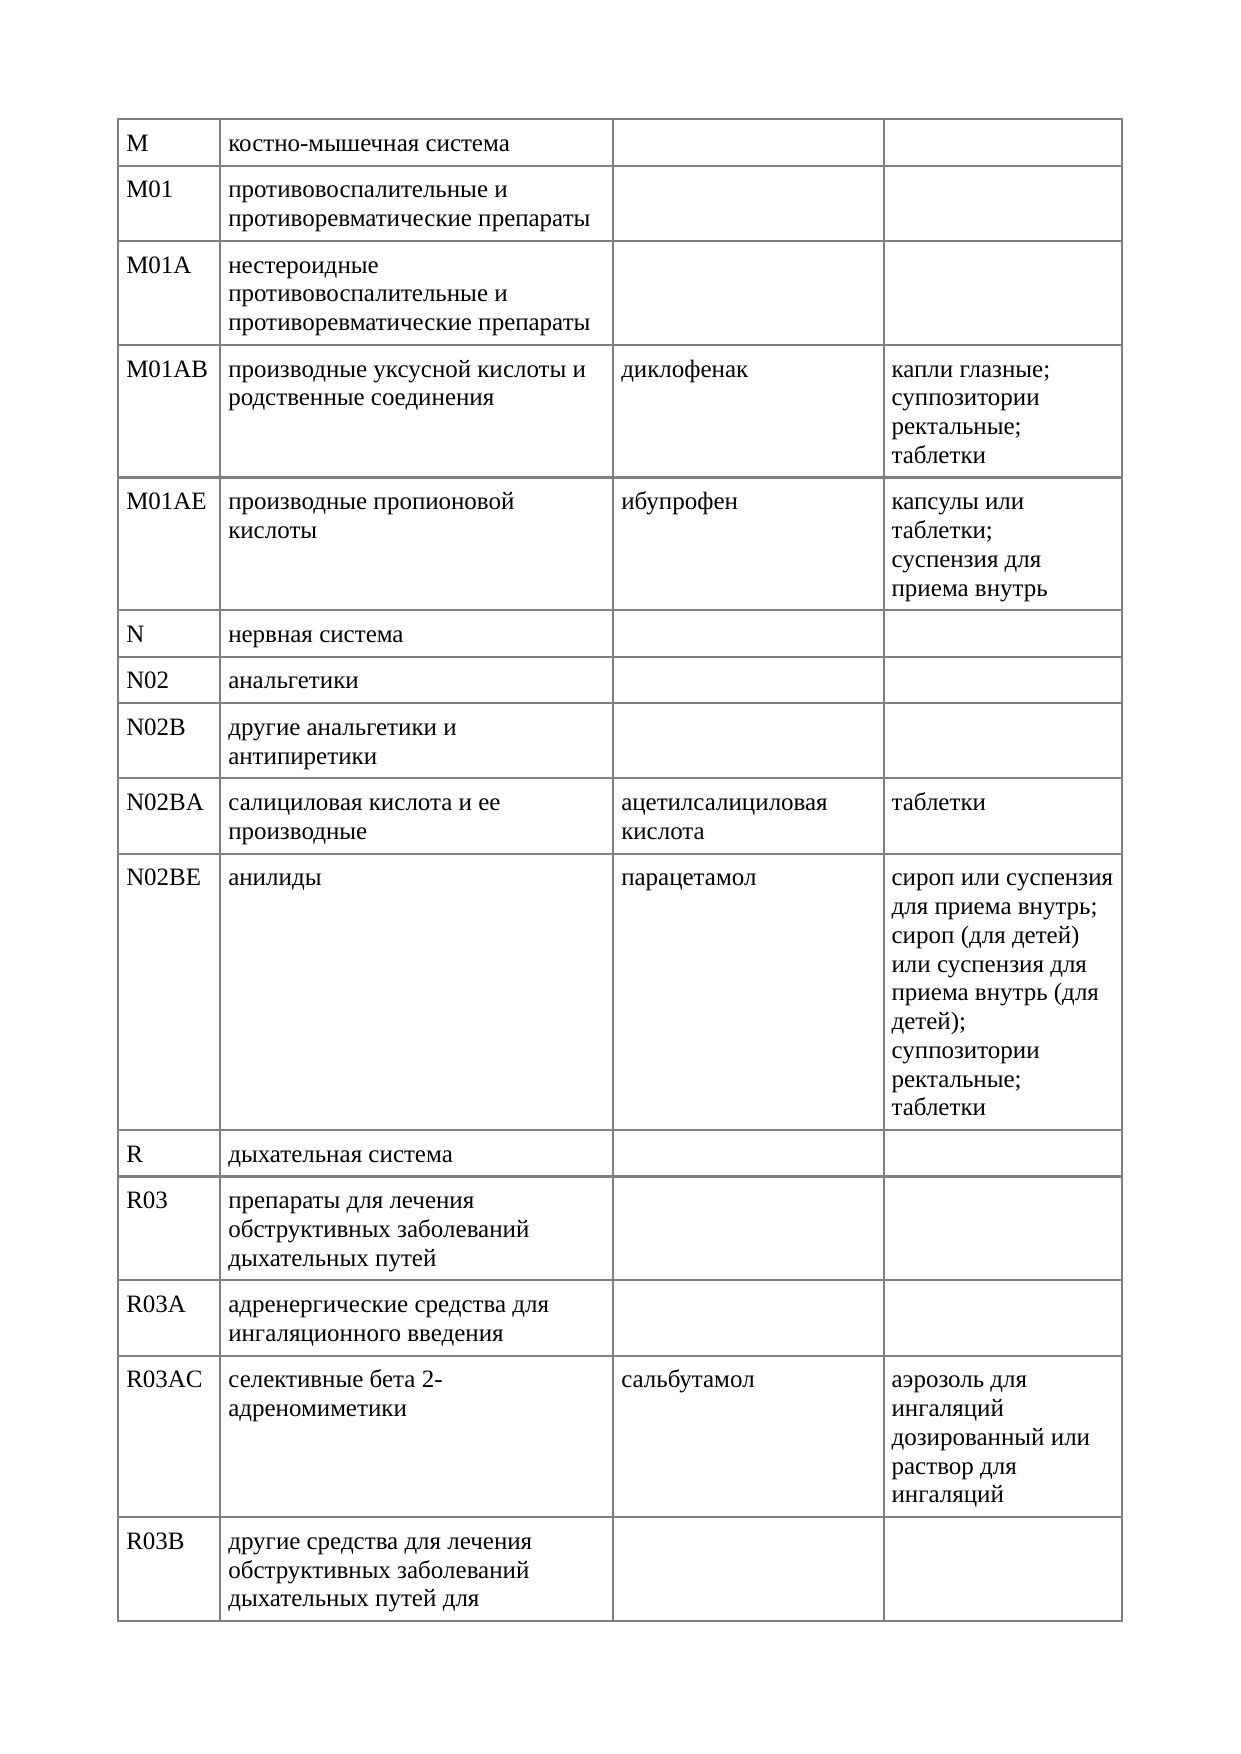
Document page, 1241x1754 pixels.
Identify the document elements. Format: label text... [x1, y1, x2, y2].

table_cell таблетки [885, 779, 1121, 852]
table_cell M01AE [119, 479, 219, 609]
table_cell R03A [119, 1281, 219, 1354]
table_cell дыхательная система [221, 1131, 612, 1175]
table_cell [614, 242, 883, 344]
table_cell R03 [119, 1178, 219, 1279]
table_cell [885, 658, 1121, 702]
table_cell сальбутамол [614, 1357, 883, 1516]
table_cell селективные бета 2-адреномиметики [221, 1357, 612, 1516]
table_cell [885, 167, 1121, 240]
table_cell анилиды [221, 855, 612, 1129]
table_cell [885, 1518, 1121, 1620]
table_cell аэрозоль для ингаляций дозированный или раствор для ингаляций [885, 1357, 1121, 1516]
table_cell [614, 1131, 883, 1175]
table_cell капсулы или таблетки; суспензия для приема внутрь [885, 479, 1121, 609]
table_cell противовоспалительные и противоревматические препараты [221, 167, 612, 240]
table_cell производные пропионовой кислоты [221, 479, 612, 609]
table_cell R03B [119, 1518, 219, 1620]
table_cell [614, 658, 883, 702]
table_cell [614, 167, 883, 240]
table_cell M01AB [119, 346, 219, 476]
table_cell N02BE [119, 855, 219, 1129]
table_cell костно-мышечная система [221, 120, 612, 164]
table_cell салициловая кислота и ее производные [221, 779, 612, 852]
table_cell производные уксусной кислоты и родственные соединения [221, 346, 612, 476]
table_cell капли глазные; суппозитории ректальные; таблетки [885, 346, 1121, 476]
table_cell M01A [119, 242, 219, 344]
table_cell [885, 120, 1121, 164]
table_cell [885, 242, 1121, 344]
table_cell N [119, 611, 219, 656]
table_cell [614, 1178, 883, 1279]
table_cell адренергические средства для ингаляционного введения [221, 1281, 612, 1354]
table_cell [885, 704, 1121, 777]
table_cell N02BA [119, 779, 219, 852]
table_cell нервная система [221, 611, 612, 656]
table_cell [885, 611, 1121, 656]
table_cell [885, 1131, 1121, 1175]
table_cell препараты для лечения обструктивных заболеваний дыхательных путей [221, 1178, 612, 1279]
table_cell диклофенак [614, 346, 883, 476]
table_cell M01 [119, 167, 219, 240]
table_cell [614, 704, 883, 777]
table_cell N02B [119, 704, 219, 777]
table_cell N02 [119, 658, 219, 702]
table_cell [614, 120, 883, 164]
table_cell ацетилсалициловая кислота [614, 779, 883, 852]
table_cell другие средства для лечения обструктивных заболеваний дыхательных путей для [221, 1518, 612, 1620]
table_cell сироп или суспензия для приема внутрь; сироп (для детей) или суспензия для приема внутрь (для детей); суппозитории ректальные; таблетки [885, 855, 1121, 1129]
table_cell M [119, 120, 219, 164]
table_cell [614, 611, 883, 656]
table_cell [885, 1281, 1121, 1354]
table_cell [885, 1178, 1121, 1279]
table_cell другие анальгетики и антипиретики [221, 704, 612, 777]
table_cell R [119, 1131, 219, 1175]
table_cell нестероидные противовоспалительные и противоревматические препараты [221, 242, 612, 344]
table_cell R03AC [119, 1357, 219, 1516]
table_cell ибупрофен [614, 479, 883, 609]
table_cell парацетамол [614, 855, 883, 1129]
table_cell [614, 1281, 883, 1354]
table_cell анальгетики [221, 658, 612, 702]
table_cell [614, 1518, 883, 1620]
